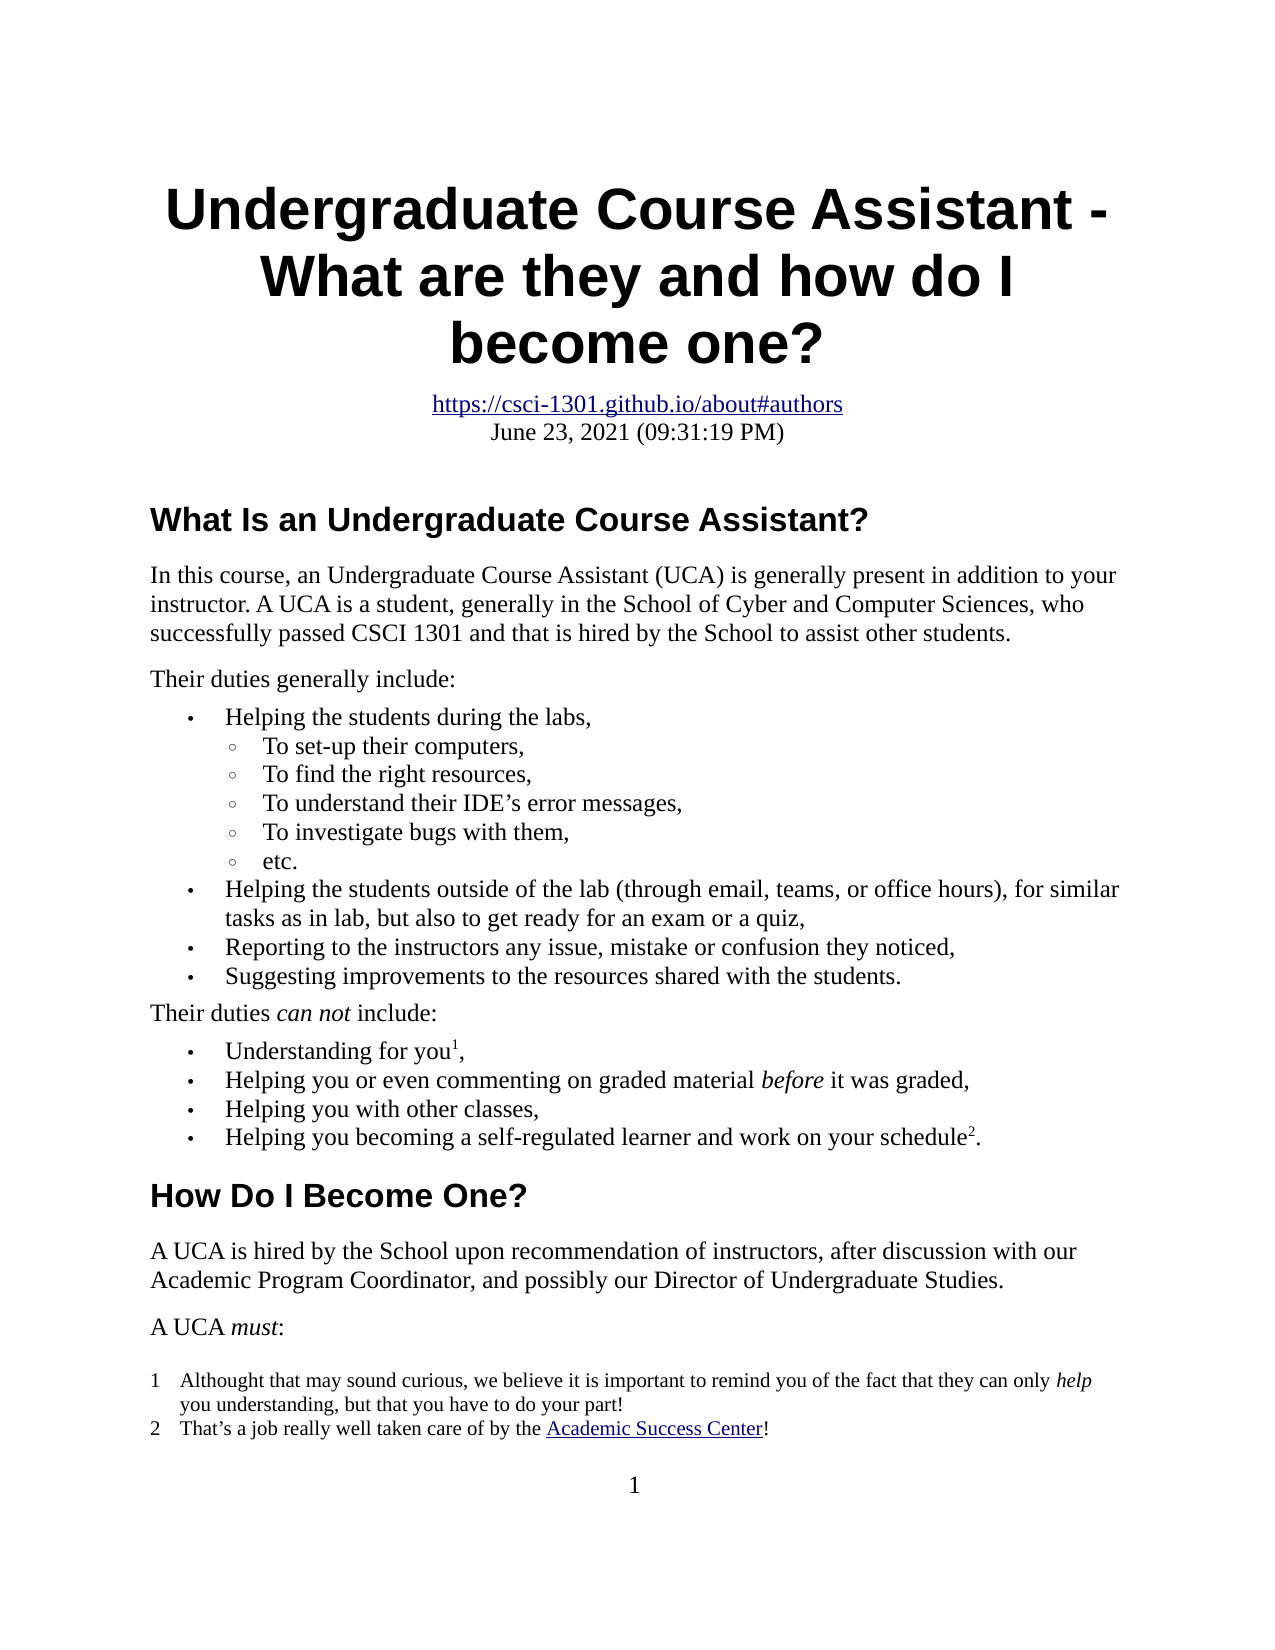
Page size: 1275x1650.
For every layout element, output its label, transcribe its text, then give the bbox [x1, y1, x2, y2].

list Althought that may sound curious, we believe it is important to remind you of the fact that they can only help you understanding, but that you have to do your part! [150, 1368, 1125, 1416]
list Helping you with other classes, [187, 1094, 1125, 1122]
list To set-up their computers, [225, 731, 1125, 759]
list Helping you or even commenting on graded material before it was graded, [187, 1065, 1125, 1094]
list Helping the students during the labs, [187, 702, 1125, 731]
list To understand their IDE’s error messages, [225, 788, 1125, 817]
list etc. [225, 846, 1125, 874]
list Helping you becoming a self-regulated learner and work on your schedule. [187, 1122, 1125, 1151]
text Their duties generally include: [150, 664, 1125, 693]
list That’s a job really well taken care of by the Academic Success Center! [150, 1416, 1125, 1440]
text Their duties can not include: [150, 998, 1125, 1027]
list Reporting to the instructors any issue, mistake or confusion they noticed, [187, 932, 1125, 961]
text https://csci-1301.github.io/about#authors [150, 389, 1125, 417]
text June 23, 2021 (09:31:19 PM) [150, 417, 1125, 446]
text A UCA must: [150, 1312, 1125, 1340]
text In this course, an Undergraduate Course Assistant (UCA) is generally present in addition to your instructor. A UCA is a student, generally in the School of Cyber and Computer Sciences, who successfully passed CSCI 1301 and that is hired by the School to assist other students. [150, 560, 1125, 646]
list Understanding for you, [187, 1036, 1125, 1065]
subtitle How Do I Become One? [150, 1176, 1125, 1215]
title Undergraduate Course Assistant - What are they and how do I become one? [150, 175, 1125, 376]
list To investigate bugs with them, [225, 817, 1125, 846]
list Suggesting improvements to the resources shared with the students. [187, 961, 1125, 989]
list Helping the students outside of the lab (through email, teams, or office hours), for similar tasks as in lab, but also to get ready for an exam or a quiz, [187, 874, 1125, 932]
list To find the right resources, [225, 759, 1125, 788]
text A UCA is hired by the School upon recommendation of instructors, after discussion with our Academic Program Coordinator, and possibly our Director of Undergraduate Studies. [150, 1236, 1125, 1294]
subtitle What Is an Undergraduate Course Assistant? [150, 500, 1125, 539]
